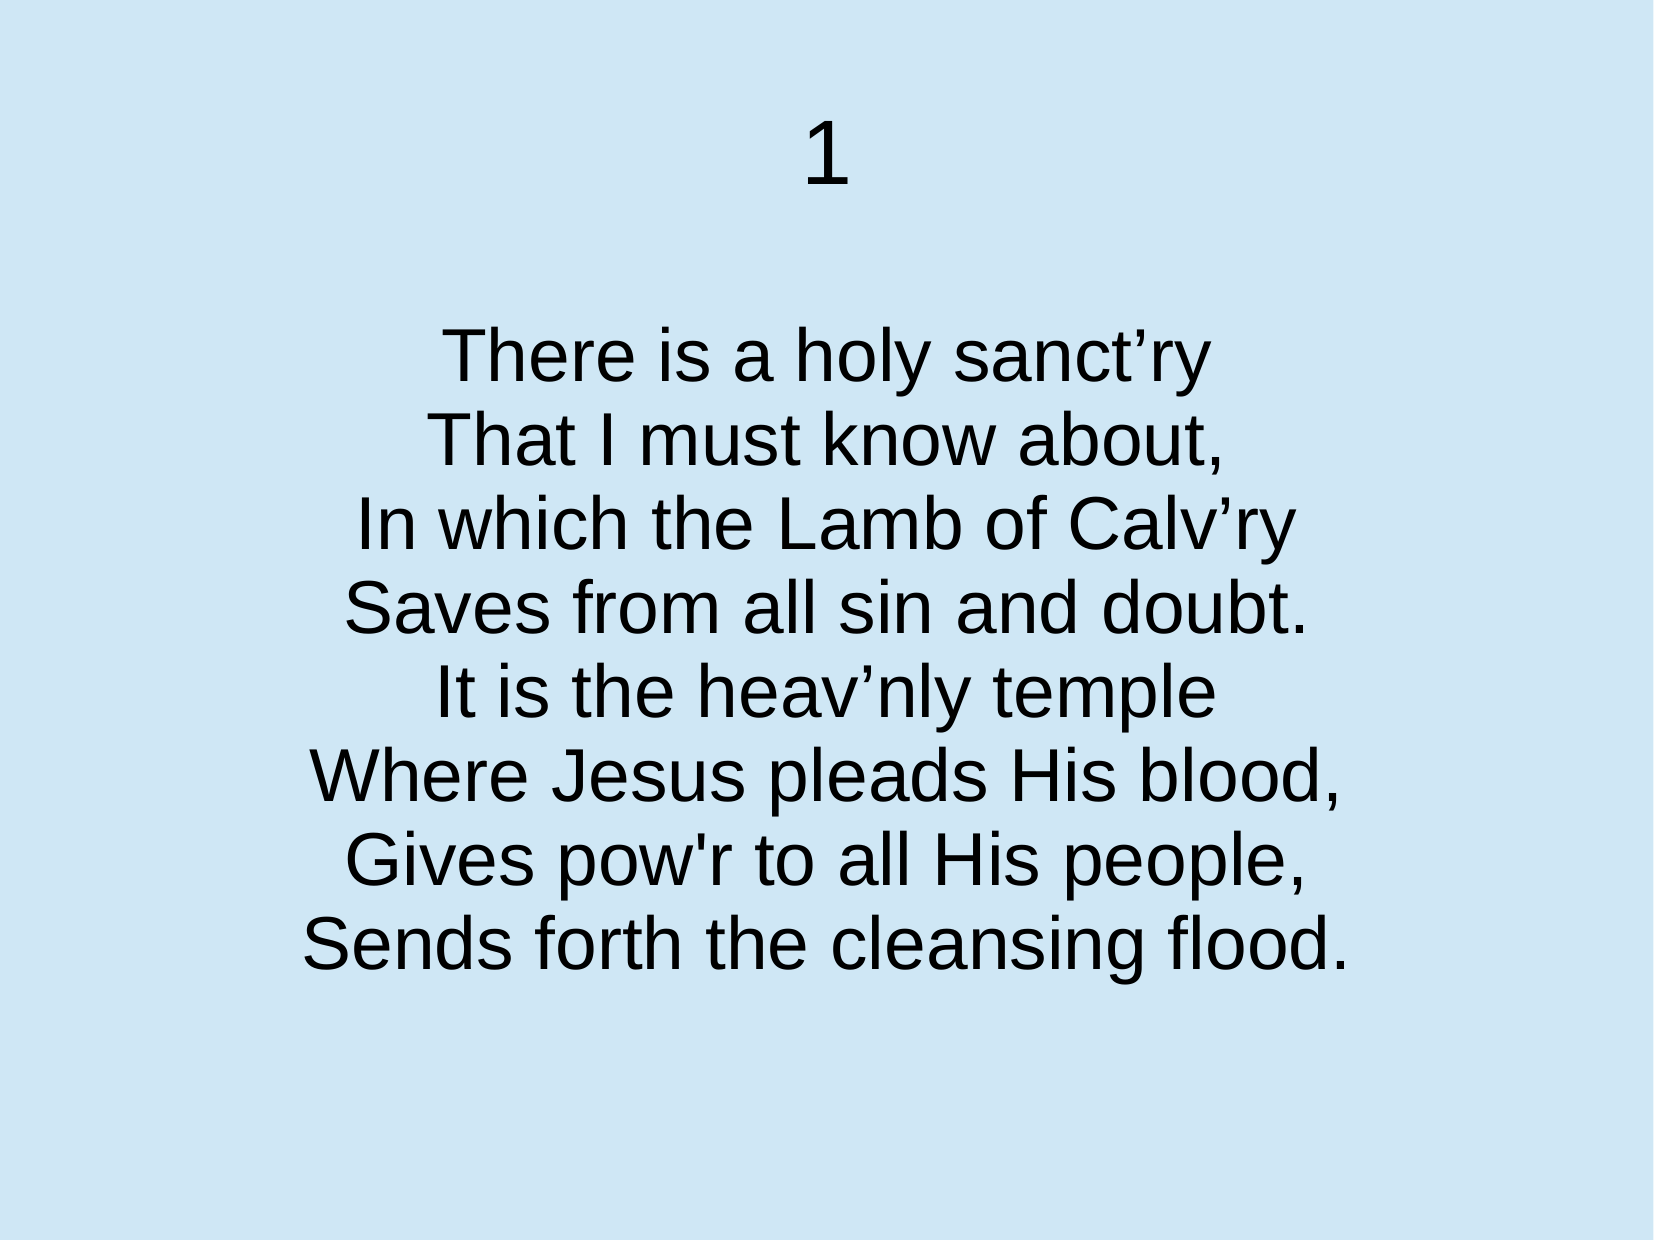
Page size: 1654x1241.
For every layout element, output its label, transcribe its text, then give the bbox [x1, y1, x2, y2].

title 1 [82, 49, 1571, 257]
subtitle There is a holy sanct’ry That I must know about, In which the Lamb of Calv’ry Saves from all sin and doubt. It is the heav’nly temple Where Jesus pleads His blood, Gives pow'r to all His people, Sends forth the cleansing flood. [82, 290, 1571, 1010]
